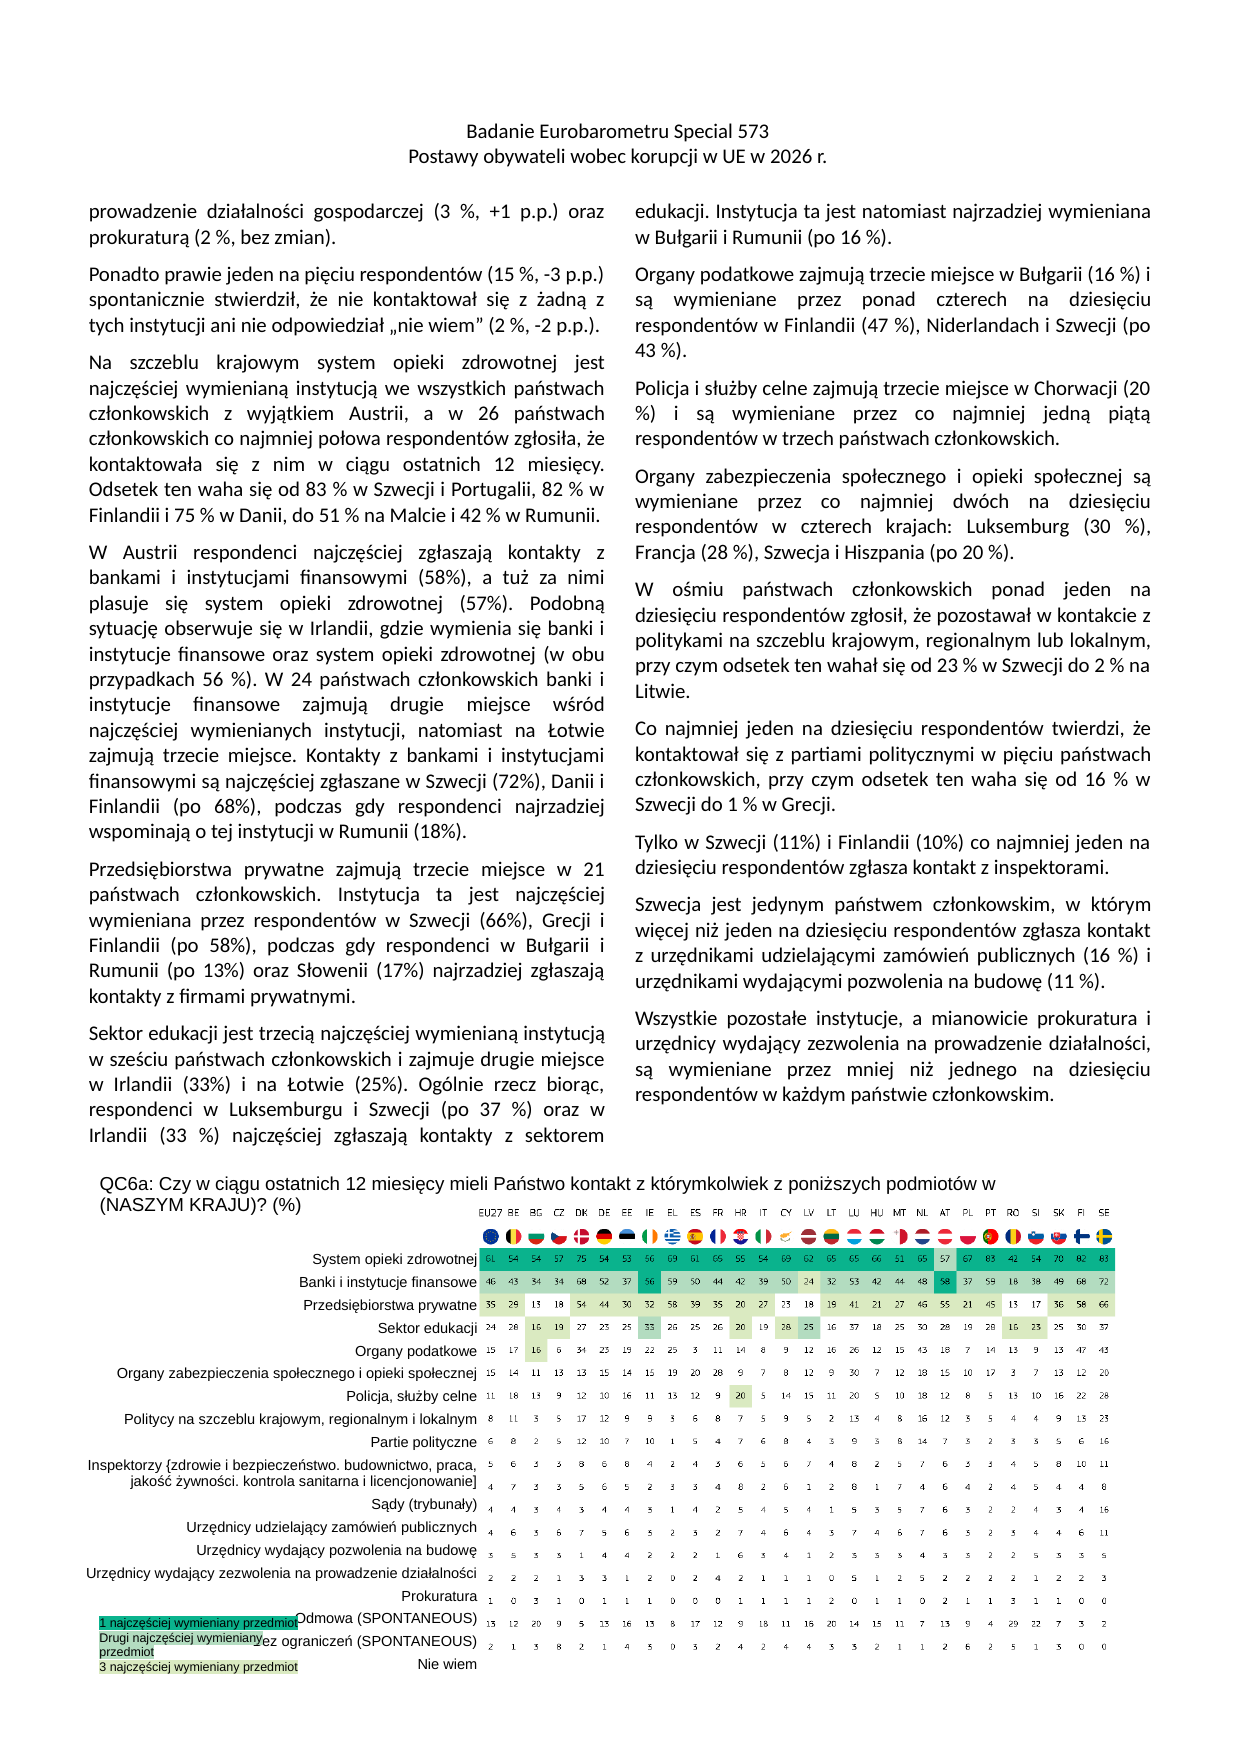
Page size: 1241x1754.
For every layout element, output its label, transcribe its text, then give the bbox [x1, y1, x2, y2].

text Organy podatkowe zajmują trzecie miejsce w Bułgarii (16 %) i są wymieniane przez ponad czterech na dziesięciu respondentów w Finlandii (47 %), Niderlandach i Szwecji (po 43 %). [635, 261, 1152, 363]
text Na szczeblu krajowym system opieki zdrowotnej jest najczęściej wymienianą instytucją we wszystkich państwach członkowskich z wyjątkiem Austrii, a w 26 państwach członkowskich co najmniej połowa respondentów zgłosiła, że kontaktowała się z nim w ciągu ostatnich 12 miesięcy. Odsetek ten waha się od 83 % w Szwecji i Portugalii, 82 % w Finlandii i 75 % w Danii, do 51 % na Malcie i 42 % w Rumunii. [88, 349, 605, 527]
text Policja i służby celne zajmują trzecie miejsce w Chorwacji (20 %) i są wymieniane przez co najmniej jedną piątą respondentów w trzech państwach członkowskich. [635, 375, 1152, 451]
text Sektor edukacji jest trzecią najczęściej wymienianą instytucją w sześciu państwach członkowskich i zajmuje drugie miejsce w Irlandii (33%) i na Łotwie (25%). Ogólnie rzecz biorąc, respondenci w Luksemburgu i Szwecji (po 37 %) oraz w Irlandii (33 %) najczęściej zgłaszają kontakty z sektorem [88, 1020, 605, 1147]
text Organy zabezpieczenia społecznego i opieki społecznej są wymieniane przez co najmniej dwóch na dziesięciu respondentów w czterech krajach: Luksemburg (30 %), Francja (28 %), Szwecja i Hiszpania (po 20 %). [635, 463, 1152, 564]
text W Austrii respondenci najczęściej zgłaszają kontakty z bankami i instytucjami finansowymi (58%), a tuż za nimi plasuje się system opieki zdrowotnej (57%). Podobną sytuację obserwuje się w Irlandii, gdzie wymienia się banki i instytucje finansowe oraz system opieki zdrowotnej (w obu przypadkach 56 %). W 24 państwach członkowskich banki i instytucje finansowe zajmują drugie miejsce wśród najczęściej wymienianych instytucji, natomiast na Łotwie zajmują trzecie miejsce. Kontakty z bankami i instytucjami finansowymi są najczęściej zgłaszane w Szwecji (72%), Danii i Finlandii (po 68%), podczas gdy respondenci najrzadziej wspominają o tej instytucji w Rumunii (18%). [88, 539, 605, 844]
picture [475, 1200, 1119, 1656]
text W ośmiu państwach członkowskich ponad jeden na dziesięciu respondentów zgłosił, że pozostawał w kontakcie z politykami na szczeblu krajowym, regionalnym lub lokalnym, przy czym odsetek ten wahał się od 23 % w Szwecji do 2 % na Litwie. [635, 576, 1152, 703]
text edukacji. Instytucja ta jest natomiast najrzadziej wymieniana w Bułgarii i Rumunii (po 16 %). [635, 198, 1152, 249]
text Tylko w Szwecji (11%) i Finlandii (10%) co najmniej jeden na dziesięciu respondentów zgłasza kontakt z inspektorami. [635, 829, 1152, 880]
text Szwecja jest jedynym państwem członkowskim, w którym więcej niż jeden na dziesięciu respondentów zgłasza kontakt z urzędnikami udzielającymi zamówień publicznych (16 %) i urzędnikami wydającymi pozwolenia na budowę (11 %). [635, 892, 1152, 993]
text Ponadto prawie jeden na pięciu respondentów (15 %, -3 p.p.) spontanicznie stwierdził, że nie kontaktował się z żadną z tych instytucji ani nie odpowiedział „nie wiem” (2 %, -2 p.p.). [88, 261, 605, 337]
text Co najmniej jeden na dziesięciu respondentów twierdzi, że kontaktował się z partiami politycznymi w pięciu państwach członkowskich, przy czym odsetek ten waha się od 16 % w Szwecji do 1 % w Grecji. [635, 715, 1152, 817]
text Wszystkie pozostałe instytucje, a mianowicie prokuratura i urzędnicy wydający zezwolenia na prowadzenie działalności, są wymieniane przez mniej niż jednego na dziesięciu respondentów w każdym państwie członkowskim. [635, 1005, 1152, 1107]
text prowadzenie działalności gospodarczej (3 %, +1 p.p.) oraz prokuraturą (2 %, bez zmian). [88, 198, 605, 249]
text Przedsiębiorstwa prywatne zajmują trzecie miejsce w 21 państwach członkowskich. Instytucja ta jest najczęściej wymieniana przez respondentów w Szwecji (66%), Grecji i Finlandii (po 58%), podczas gdy respondenci w Bułgarii i Rumunii (po 13%) oraz Słowenii (17%) najrzadziej zgłaszają kontakty z firmami prywatnymi. [88, 856, 605, 1008]
